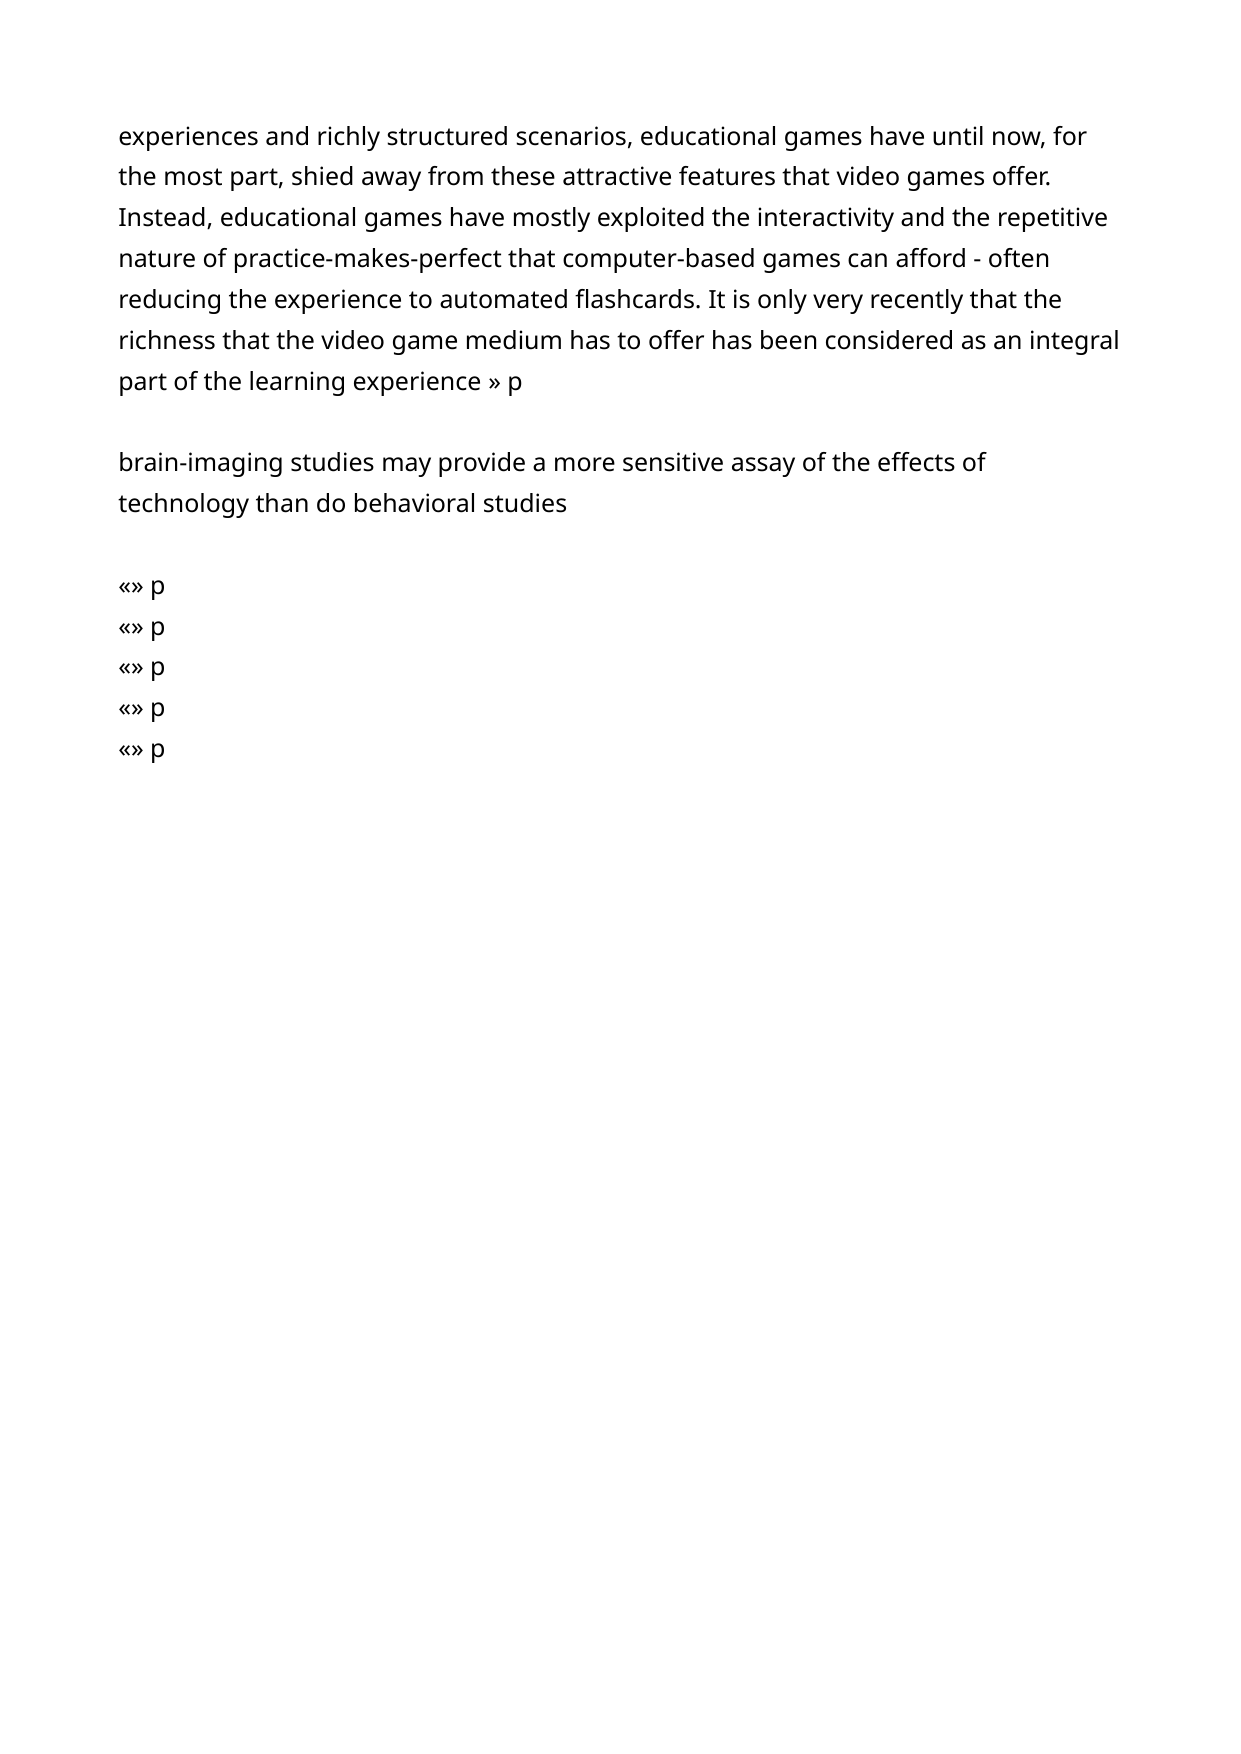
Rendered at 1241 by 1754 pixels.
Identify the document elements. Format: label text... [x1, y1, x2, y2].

text «» p [118, 731, 1122, 765]
text «» p [118, 649, 1122, 683]
text brain-imaging studies may provide a more sensitive assay of the effects of technology than do behavioral studies [118, 445, 1122, 520]
text experiences and richly structured scenarios, educational games have until now, for the most part, shied away from these attractive features that video games offer. Instead, educational games have mostly exploited the interactivity and the repetitive nature of practice-makes-perfect that computer-based games can afford - often reducing the experience to automated flashcards. It is only very recently that the richness that the video game medium has to offer has been considered as an integral part of the learning experience » p [118, 118, 1122, 397]
text «» p [118, 567, 1122, 601]
text «» p [118, 690, 1122, 724]
text «» p [118, 608, 1122, 642]
